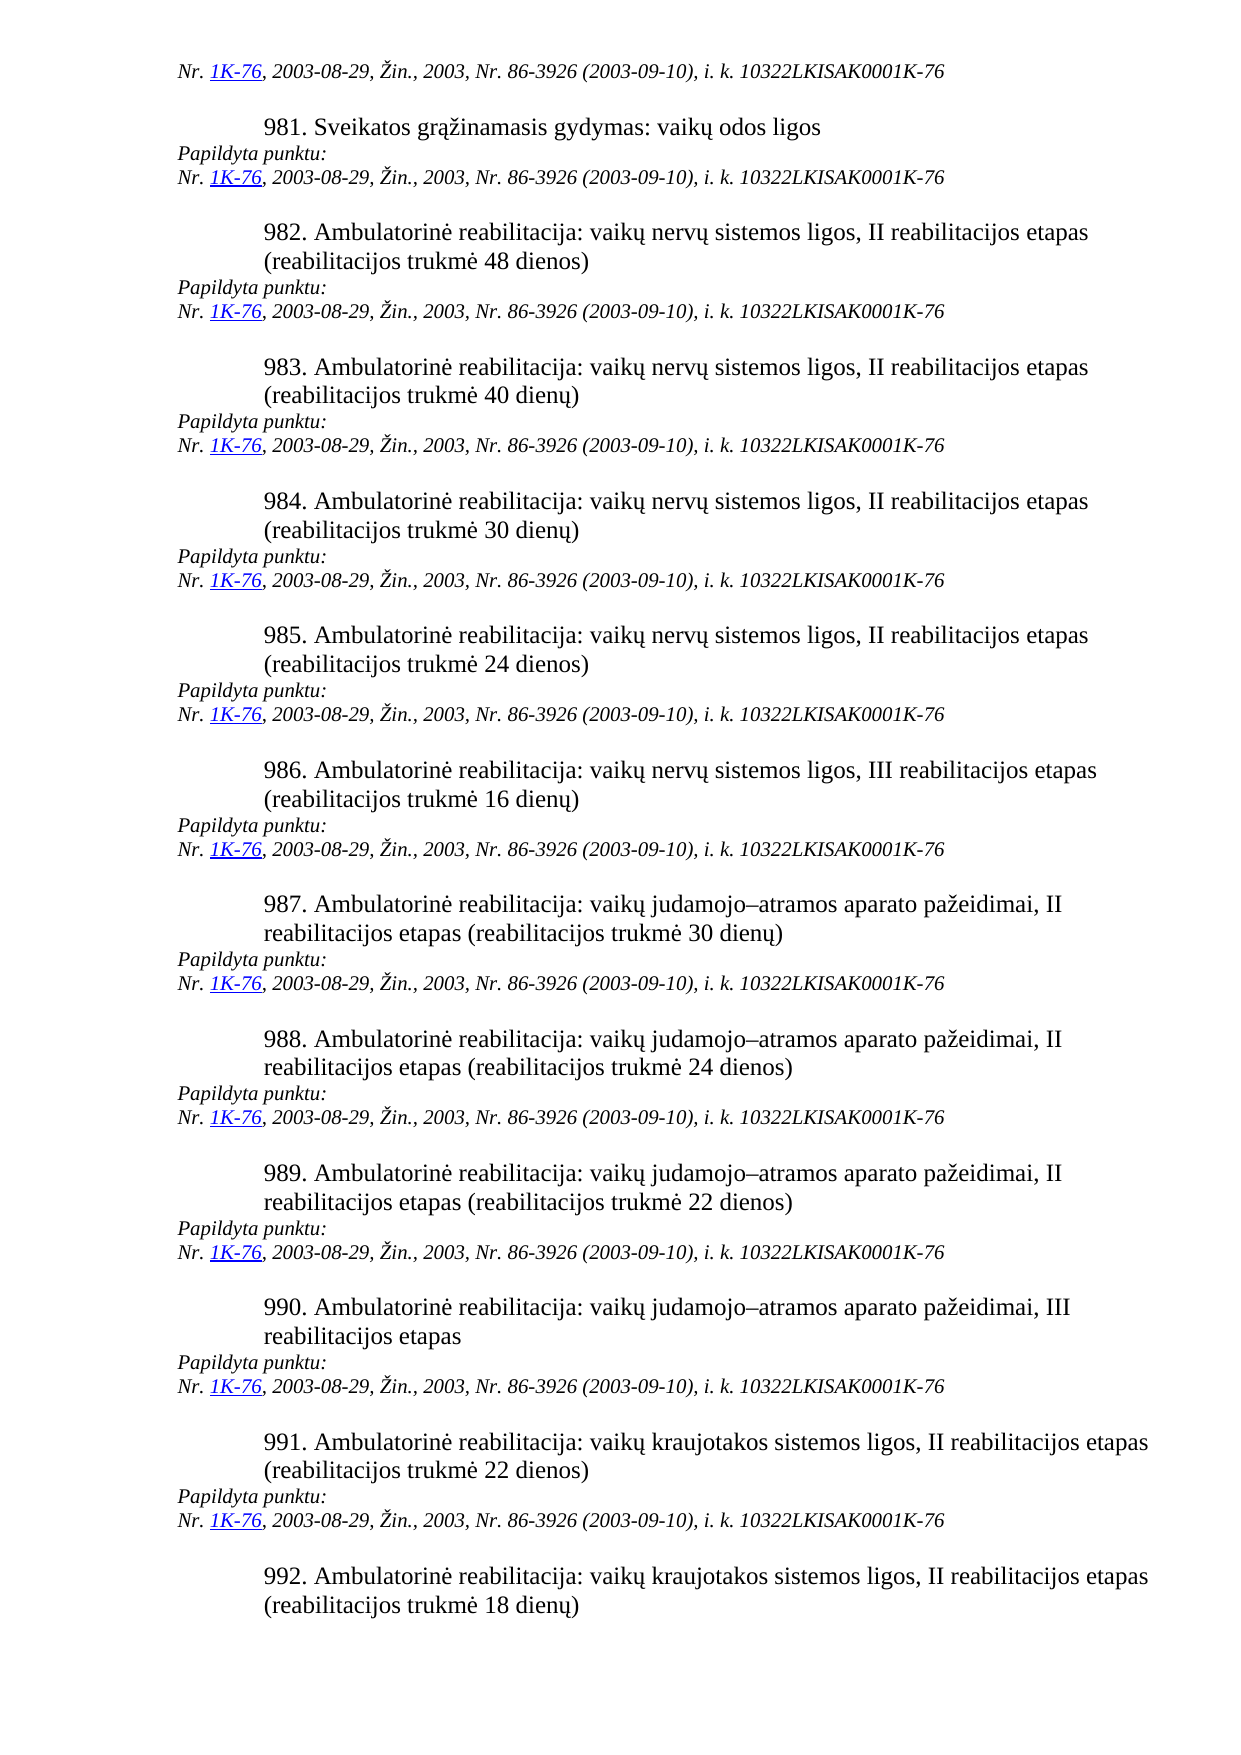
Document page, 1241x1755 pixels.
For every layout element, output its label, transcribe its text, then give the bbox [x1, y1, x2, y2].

text Papildyta punktu: [177, 141, 1181, 165]
text Nr. 1K-76, 2003-08-29, Žin., 2003, Nr. 86-3926 (2003-09-10), i. k. 10322LKISAK0001K-76 [177, 1374, 1181, 1398]
text Nr. 1K-76, 2003-08-29, Žin., 2003, Nr. 86-3926 (2003-09-10), i. k. 10322LKISAK0001K-76 [177, 165, 1181, 189]
text 986. Ambulatorinė reabilitacija: vaikų nervų sistemos ligos, III reabilitacijos etapas (reabilitacijos trukmė 16 dienų) [263, 755, 1181, 812]
text Papildyta punktu: [177, 812, 1181, 837]
text Nr. 1K-76, 2003-08-29, Žin., 2003, Nr. 86-3926 (2003-09-10), i. k. 10322LKISAK0001K-76 [177, 568, 1181, 592]
text 981. Sveikatos grąžinamasis gydymas: vaikų odos ligos [263, 112, 1181, 141]
text Papildyta punktu: [177, 678, 1181, 702]
text 987. Ambulatorinė reabilitacija: vaikų judamojo–atramos aparato pažeidimai, II reabilitacijos etapas (reabilitacijos trukmė 30 dienų) [263, 889, 1181, 947]
text Nr. 1K-76, 2003-08-29, Žin., 2003, Nr. 86-3926 (2003-09-10), i. k. 10322LKISAK0001K-76 [177, 837, 1181, 861]
text 989. Ambulatorinė reabilitacija: vaikų judamojo–atramos aparato pažeidimai, II reabilitacijos etapas (reabilitacijos trukmė 22 dienos) [263, 1158, 1181, 1216]
text Nr. 1K-76, 2003-08-29, Žin., 2003, Nr. 86-3926 (2003-09-10), i. k. 10322LKISAK0001K-76 [177, 299, 1181, 323]
text Nr. 1K-76, 2003-08-29, Žin., 2003, Nr. 86-3926 (2003-09-10), i. k. 10322LKISAK0001K-76 [177, 433, 1181, 457]
text Nr. 1K-76, 2003-08-29, Žin., 2003, Nr. 86-3926 (2003-09-10), i. k. 10322LKISAK0001K-76 [177, 59, 1181, 83]
text 992. Ambulatorinė reabilitacija: vaikų kraujotakos sistemos ligos, II reabilitacijos etapas (reabilitacijos trukmė 18 dienų) [263, 1561, 1181, 1619]
text 985. Ambulatorinė reabilitacija: vaikų nervų sistemos ligos, II reabilitacijos etapas (reabilitacijos trukmė 24 dienos) [263, 621, 1181, 678]
text Papildyta punktu: [177, 1081, 1181, 1105]
text Papildyta punktu: [177, 947, 1181, 971]
text Nr. 1K-76, 2003-08-29, Žin., 2003, Nr. 86-3926 (2003-09-10), i. k. 10322LKISAK0001K-76 [177, 1240, 1181, 1264]
text Papildyta punktu: [177, 544, 1181, 568]
text Papildyta punktu: [177, 275, 1181, 299]
text Papildyta punktu: [177, 1350, 1181, 1374]
text Nr. 1K-76, 2003-08-29, Žin., 2003, Nr. 86-3926 (2003-09-10), i. k. 10322LKISAK0001K-76 [177, 702, 1181, 726]
text 983. Ambulatorinė reabilitacija: vaikų nervų sistemos ligos, II reabilitacijos etapas (reabilitacijos trukmė 40 dienų) [263, 352, 1181, 409]
text Nr. 1K-76, 2003-08-29, Žin., 2003, Nr. 86-3926 (2003-09-10), i. k. 10322LKISAK0001K-76 [177, 1105, 1181, 1129]
text 988. Ambulatorinė reabilitacija: vaikų judamojo–atramos aparato pažeidimai, II reabilitacijos etapas (reabilitacijos trukmė 24 dienos) [263, 1024, 1181, 1081]
text Papildyta punktu: [177, 1484, 1181, 1508]
text Nr. 1K-76, 2003-08-29, Žin., 2003, Nr. 86-3926 (2003-09-10), i. k. 10322LKISAK0001K-76 [177, 1508, 1181, 1532]
text Nr. 1K-76, 2003-08-29, Žin., 2003, Nr. 86-3926 (2003-09-10), i. k. 10322LKISAK0001K-76 [177, 971, 1181, 995]
text Papildyta punktu: [177, 1216, 1181, 1240]
text 991. Ambulatorinė reabilitacija: vaikų kraujotakos sistemos ligos, II reabilitacijos etapas (reabilitacijos trukmė 22 dienos) [263, 1427, 1181, 1484]
text 982. Ambulatorinė reabilitacija: vaikų nervų sistemos ligos, II reabilitacijos etapas (reabilitacijos trukmė 48 dienos) [263, 217, 1181, 275]
text 984. Ambulatorinė reabilitacija: vaikų nervų sistemos ligos, II reabilitacijos etapas (reabilitacijos trukmė 30 dienų) [263, 486, 1181, 544]
text 990. Ambulatorinė reabilitacija: vaikų judamojo–atramos aparato pažeidimai, III reabilitacijos etapas [263, 1292, 1181, 1350]
text Papildyta punktu: [177, 409, 1181, 433]
